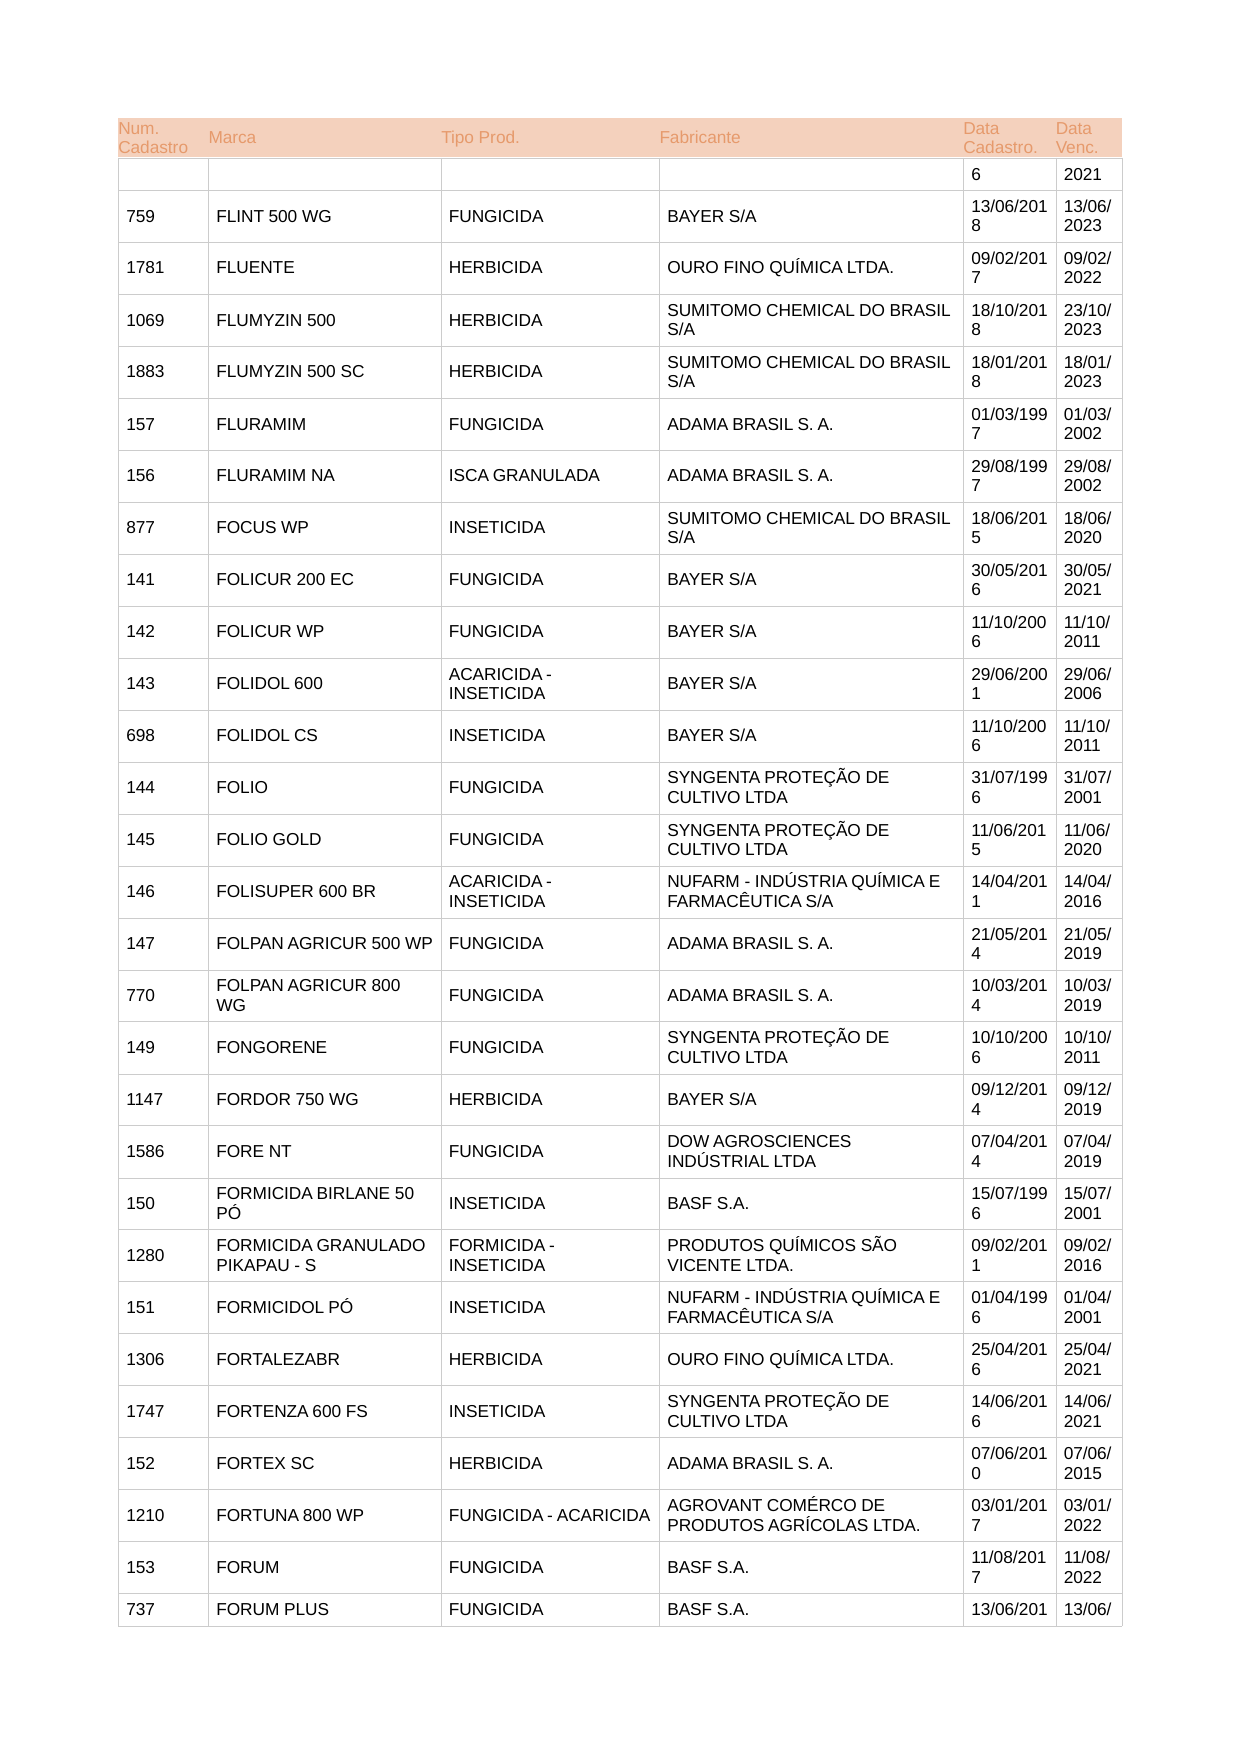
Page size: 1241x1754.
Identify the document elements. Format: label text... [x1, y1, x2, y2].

table_cell 11/06/2020 [1057, 815, 1122, 866]
table_cell 10/03/2019 [1057, 971, 1122, 1021]
table_cell OURO FINO QUÍMICA LTDA. [660, 1334, 963, 1385]
table_cell 2021 [1057, 159, 1122, 190]
table_cell INSETICIDA [442, 711, 659, 762]
table_cell 1280 [119, 1230, 208, 1281]
table_cell 156 [119, 451, 208, 502]
table_cell 14/04/2011 [964, 867, 1056, 917]
table_cell 30/05/2016 [964, 555, 1056, 606]
table_cell FOLIDOL CS [209, 711, 441, 762]
table_cell BAYER S/A [660, 555, 963, 606]
table_cell BAYER S/A [660, 1075, 963, 1125]
table_cell 03/01/2017 [964, 1490, 1056, 1541]
table_cell 1069 [119, 295, 208, 346]
table_cell 11/10/2011 [1057, 607, 1122, 658]
table_cell FORMICIDA GRANULADO PIKAPAU - S [209, 1230, 441, 1281]
table_cell FUNGICIDA [442, 1022, 659, 1073]
table_cell INSETICIDA [442, 1386, 659, 1437]
table_cell BASF S.A. [660, 1542, 963, 1593]
table_cell FOLPAN AGRICUR 500 WP [209, 919, 441, 969]
table_cell 14/04/2016 [1057, 867, 1122, 917]
table_cell 14/06/2016 [964, 1386, 1056, 1437]
table_cell 1210 [119, 1490, 208, 1541]
table_cell HERBICIDA [442, 295, 659, 346]
table_cell 11/08/2017 [964, 1542, 1056, 1593]
table_cell FUNGICIDA [442, 763, 659, 813]
table_cell 01/03/2002 [1057, 399, 1122, 450]
table_cell SYNGENTA PROTEÇÃO DE CULTIVO LTDA [660, 1386, 963, 1437]
table_cell FOCUS WP [209, 503, 441, 554]
table_cell FUNGICIDA [442, 1542, 659, 1593]
table_cell AGROVANT COMÉRCO DE PRODUTOS AGRÍCOLAS LTDA. [660, 1490, 963, 1541]
table_cell 01/03/1997 [964, 399, 1056, 450]
table_cell FORTEX SC [209, 1438, 441, 1489]
table_cell 13/06/ [1057, 1594, 1122, 1626]
table_cell FUNGICIDA [442, 1594, 659, 1626]
table_cell 09/12/2019 [1057, 1075, 1122, 1125]
table_cell 151 [119, 1282, 208, 1333]
table_cell BAYER S/A [660, 711, 963, 762]
table_cell 07/06/2015 [1057, 1438, 1122, 1489]
table_cell FUNGICIDA [442, 815, 659, 866]
table_cell FLUMYZIN 500 SC [209, 347, 441, 398]
table_cell SYNGENTA PROTEÇÃO DE CULTIVO LTDA [660, 815, 963, 866]
table_cell [209, 159, 441, 190]
table_cell BASF S.A. [660, 1179, 963, 1229]
table_cell HERBICIDA [442, 243, 659, 294]
table_cell 10/10/2006 [964, 1022, 1056, 1073]
table_cell 09/02/2016 [1057, 1230, 1122, 1281]
table_cell ACARICIDA - INSETICIDA [442, 867, 659, 917]
table_cell HERBICIDA [442, 347, 659, 398]
table_cell 11/06/2015 [964, 815, 1056, 866]
table_cell 1781 [119, 243, 208, 294]
table_cell 29/08/1997 [964, 451, 1056, 502]
table_cell INSETICIDA [442, 1179, 659, 1229]
table_cell SUMITOMO CHEMICAL DO BRASIL S/A [660, 503, 963, 554]
table_cell SUMITOMO CHEMICAL DO BRASIL S/A [660, 347, 963, 398]
table_cell FORDOR 750 WG [209, 1075, 441, 1125]
table_cell 770 [119, 971, 208, 1021]
table_cell FUNGICIDA [442, 607, 659, 658]
table_cell FUNGICIDA - ACARICIDA [442, 1490, 659, 1541]
table_cell 15/07/2001 [1057, 1179, 1122, 1229]
table_cell HERBICIDA [442, 1075, 659, 1125]
table_cell 03/01/2022 [1057, 1490, 1122, 1541]
table_cell FOLICUR WP [209, 607, 441, 658]
table_cell 21/05/2014 [964, 919, 1056, 969]
table_cell HERBICIDA [442, 1334, 659, 1385]
table_cell FONGORENE [209, 1022, 441, 1073]
table_cell 6 [964, 159, 1056, 190]
table_cell 18/06/2020 [1057, 503, 1122, 554]
table_cell BAYER S/A [660, 659, 963, 709]
table_cell 29/06/2006 [1057, 659, 1122, 709]
table_cell [119, 159, 208, 190]
table_cell 11/10/2006 [964, 711, 1056, 762]
table_header Fabricante [659, 118, 963, 157]
table_cell 25/04/2021 [1057, 1334, 1122, 1385]
table_cell PRODUTOS QUÍMICOS SÃO VICENTE LTDA. [660, 1230, 963, 1281]
table_cell FOLIO GOLD [209, 815, 441, 866]
table_cell NUFARM - INDÚSTRIA QUÍMICA E FARMACÊUTICA S/A [660, 1282, 963, 1333]
table_cell FORUM [209, 1542, 441, 1593]
table_cell FUNGICIDA [442, 919, 659, 969]
table_header Data Cadastro. [963, 118, 1056, 157]
table_cell 25/04/2016 [964, 1334, 1056, 1385]
table_cell 09/12/2014 [964, 1075, 1056, 1125]
table_cell [660, 159, 963, 190]
table_cell FOLISUPER 600 BR [209, 867, 441, 917]
table_cell 09/02/2017 [964, 243, 1056, 294]
table_cell 152 [119, 1438, 208, 1489]
table_cell 142 [119, 607, 208, 658]
table_cell ISCA GRANULADA [442, 451, 659, 502]
table_cell BAYER S/A [660, 191, 963, 242]
table_cell FORMICIDA - INSETICIDA [442, 1230, 659, 1281]
table_cell 01/04/2001 [1057, 1282, 1122, 1333]
table_cell 31/07/2001 [1057, 763, 1122, 813]
table_cell 29/08/2002 [1057, 451, 1122, 502]
table_header Marca [208, 118, 441, 157]
table_cell ADAMA BRASIL S. A. [660, 971, 963, 1021]
table_cell ADAMA BRASIL S. A. [660, 399, 963, 450]
table_cell 150 [119, 1179, 208, 1229]
table_cell BAYER S/A [660, 607, 963, 658]
table_cell FORE NT [209, 1126, 441, 1177]
table_cell 13/06/2018 [964, 191, 1056, 242]
table_cell FLURAMIM [209, 399, 441, 450]
table_cell 157 [119, 399, 208, 450]
table_header Num. Cadastro [118, 118, 208, 157]
table_cell HERBICIDA [442, 1438, 659, 1489]
table_cell 1747 [119, 1386, 208, 1437]
table_cell 1147 [119, 1075, 208, 1125]
table_cell 10/10/2011 [1057, 1022, 1122, 1073]
table_cell 14/06/2021 [1057, 1386, 1122, 1437]
table_cell 18/06/2015 [964, 503, 1056, 554]
table_cell 759 [119, 191, 208, 242]
table_cell 11/10/2011 [1057, 711, 1122, 762]
table_cell FUNGICIDA [442, 191, 659, 242]
table_cell 698 [119, 711, 208, 762]
table_cell 13/06/2023 [1057, 191, 1122, 242]
table_cell 147 [119, 919, 208, 969]
table_cell 143 [119, 659, 208, 709]
table_cell FORUM PLUS [209, 1594, 441, 1626]
table_cell FLUENTE [209, 243, 441, 294]
table_cell INSETICIDA [442, 503, 659, 554]
table_cell 877 [119, 503, 208, 554]
table_cell 09/02/2022 [1057, 243, 1122, 294]
table_cell 15/07/1996 [964, 1179, 1056, 1229]
table_cell FORMICIDOL PÓ [209, 1282, 441, 1333]
table_cell FORMICIDA BIRLANE 50 PÓ [209, 1179, 441, 1229]
table_cell SYNGENTA PROTEÇÃO DE CULTIVO LTDA [660, 1022, 963, 1073]
table_cell FORTALEZABR [209, 1334, 441, 1385]
table_cell FLUMYZIN 500 [209, 295, 441, 346]
table_cell ACARICIDA - INSETICIDA [442, 659, 659, 709]
table_cell 11/08/2022 [1057, 1542, 1122, 1593]
table_header Tipo Prod. [441, 118, 659, 157]
table_cell 144 [119, 763, 208, 813]
table_cell 07/04/2019 [1057, 1126, 1122, 1177]
table_cell ADAMA BRASIL S. A. [660, 1438, 963, 1489]
table_cell 01/04/1996 [964, 1282, 1056, 1333]
table_cell 141 [119, 555, 208, 606]
table_cell 737 [119, 1594, 208, 1626]
table_cell 23/10/2023 [1057, 295, 1122, 346]
table_cell FUNGICIDA [442, 399, 659, 450]
table_cell FUNGICIDA [442, 555, 659, 606]
table_cell 07/06/2010 [964, 1438, 1056, 1489]
table_cell FOLICUR 200 EC [209, 555, 441, 606]
table_cell 18/10/2018 [964, 295, 1056, 346]
table_cell 1306 [119, 1334, 208, 1385]
table_cell FOLIO [209, 763, 441, 813]
table_cell FUNGICIDA [442, 971, 659, 1021]
table_cell 07/04/2014 [964, 1126, 1056, 1177]
table_cell DOW AGROSCIENCES INDÚSTRIAL LTDA [660, 1126, 963, 1177]
table_cell SYNGENTA PROTEÇÃO DE CULTIVO LTDA [660, 763, 963, 813]
table_header Data Venc. [1056, 118, 1122, 157]
table_cell ADAMA BRASIL S. A. [660, 451, 963, 502]
table_cell 18/01/2023 [1057, 347, 1122, 398]
table_cell 29/06/2001 [964, 659, 1056, 709]
table_cell 30/05/2021 [1057, 555, 1122, 606]
table_cell BASF S.A. [660, 1594, 963, 1626]
table_cell 153 [119, 1542, 208, 1593]
table_cell 149 [119, 1022, 208, 1073]
table_cell OURO FINO QUÍMICA LTDA. [660, 243, 963, 294]
table_cell NUFARM - INDÚSTRIA QUÍMICA E FARMACÊUTICA S/A [660, 867, 963, 917]
table_cell SUMITOMO CHEMICAL DO BRASIL S/A [660, 295, 963, 346]
table_cell 1883 [119, 347, 208, 398]
table_cell 21/05/2019 [1057, 919, 1122, 969]
table_cell ADAMA BRASIL S. A. [660, 919, 963, 969]
table_cell 18/01/2018 [964, 347, 1056, 398]
table_cell 1586 [119, 1126, 208, 1177]
table_cell 09/02/2011 [964, 1230, 1056, 1281]
table_cell FOLPAN AGRICUR 800 WG [209, 971, 441, 1021]
table_cell FOLIDOL 600 [209, 659, 441, 709]
table_cell 145 [119, 815, 208, 866]
table_cell FLINT 500 WG [209, 191, 441, 242]
table_cell FLURAMIM NA [209, 451, 441, 502]
table_cell FORTUNA 800 WP [209, 1490, 441, 1541]
table_cell 146 [119, 867, 208, 917]
table_cell INSETICIDA [442, 1282, 659, 1333]
table_cell 13/06/201 [964, 1594, 1056, 1626]
table_cell 10/03/2014 [964, 971, 1056, 1021]
table_cell 31/07/1996 [964, 763, 1056, 813]
table_cell [442, 159, 659, 190]
table_cell FUNGICIDA [442, 1126, 659, 1177]
table_cell FORTENZA 600 FS [209, 1386, 441, 1437]
table_cell 11/10/2006 [964, 607, 1056, 658]
